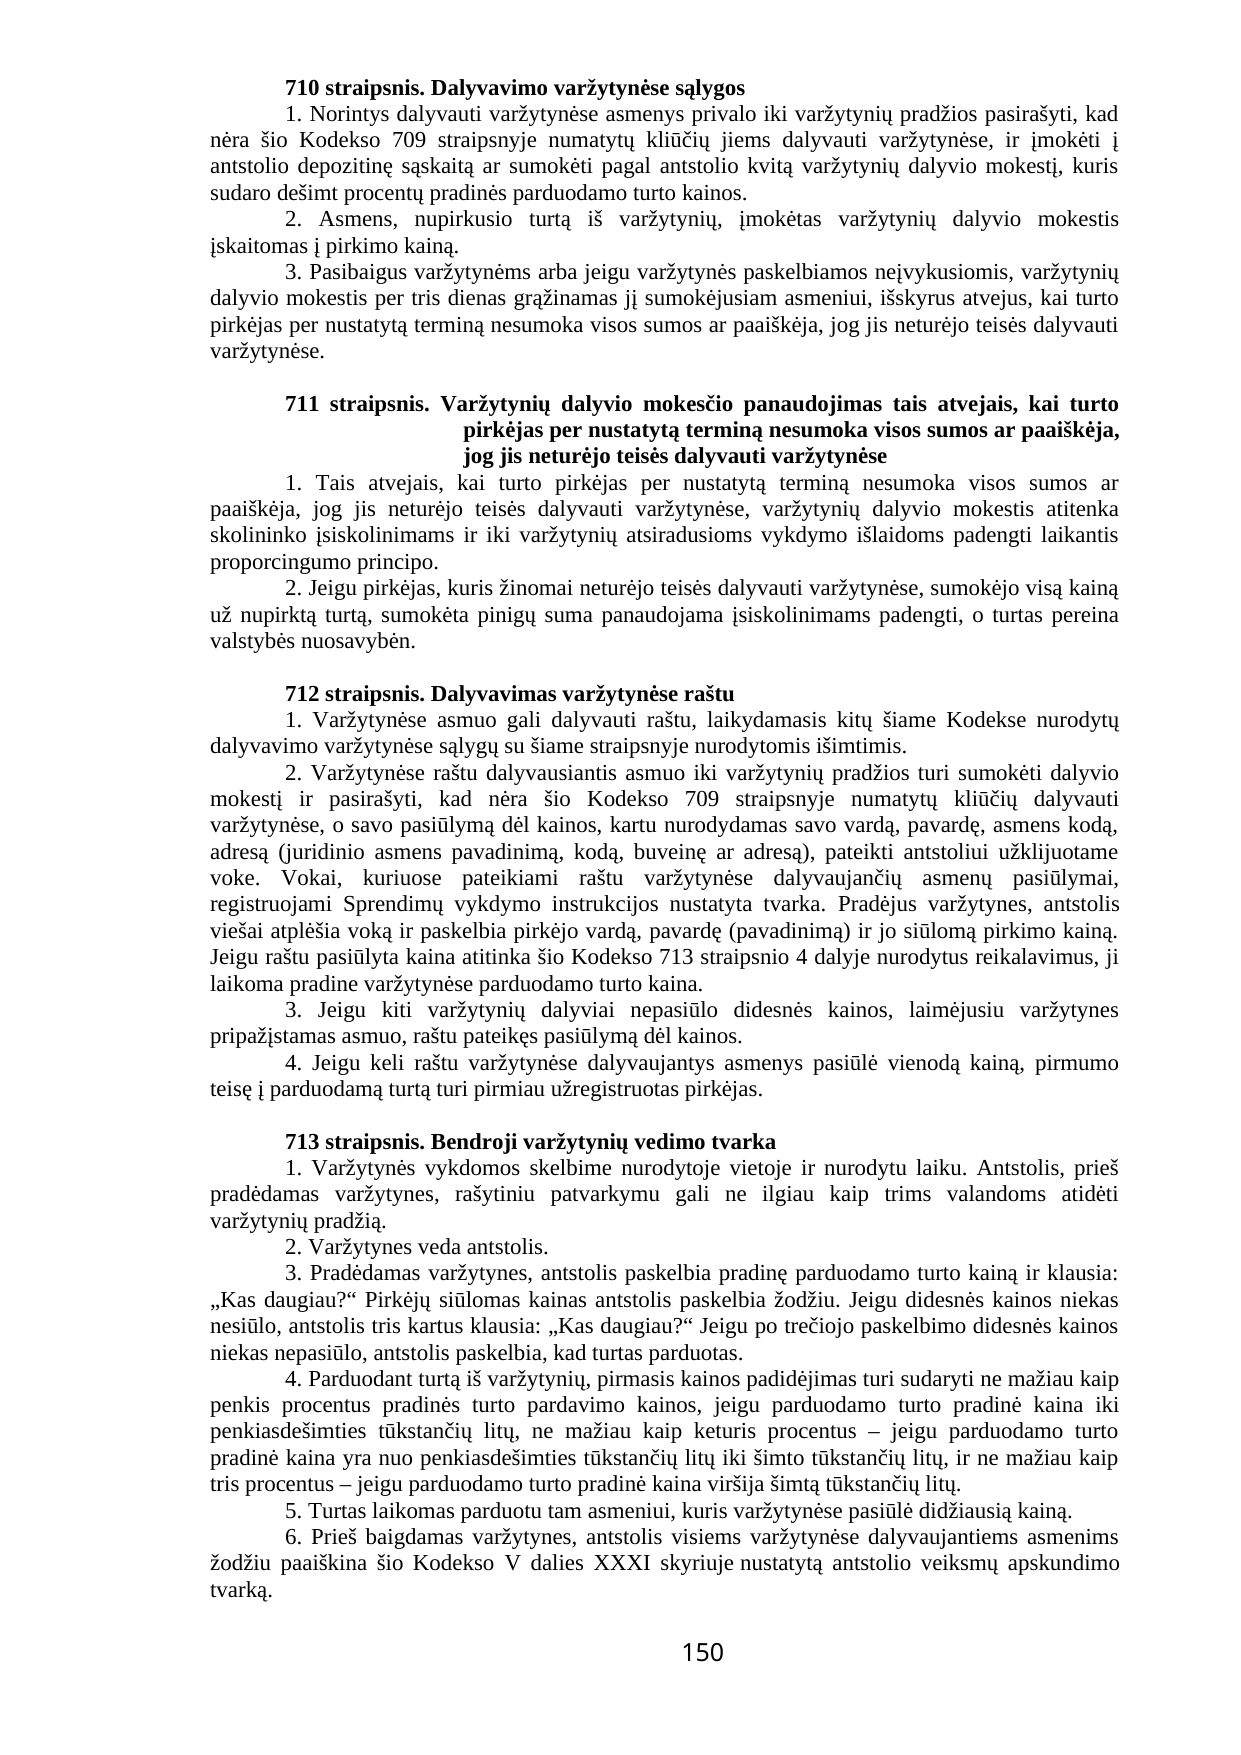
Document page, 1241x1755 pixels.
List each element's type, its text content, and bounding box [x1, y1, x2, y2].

text 3. Pradėdamas varžytynes, antstolis paskelbia pradinę parduodamo turto kainą ir klausia: „Kas daugiau?“ Pirkėjų siūlomas kainas antstolis paskelbia žodžiu. Jeigu didesnės kainos niekas nesiūlo, antstolis tris kartus klausia: „Kas daugiau?“ Jeigu po trečiojo paskelbimo didesnės kainos niekas nepasiūlo, antstolis paskelbia, kad turtas parduotas. [210, 1259, 1120, 1365]
text 4. Parduodant turtą iš varžytynių, pirmasis kainos padidėjimas turi sudaryti ne mažiau kaip penkis procentus pradinės turto pardavimo kainos, jeigu parduodamo turto pradinė kaina iki penkiasdešimties tūkstančių litų, ne mažiau kaip keturis procentus – jeigu parduodamo turto pradinė kaina yra nuo penkiasdešimties tūkstančių litų iki šimto tūkstančių litų, ir ne mažiau kaip tris procentus – jeigu parduodamo turto pradinė kaina viršija šimtą tūkstančių litų. [210, 1365, 1120, 1497]
text 3. Jeigu kiti varžytynių dalyviai nepasiūlo didesnės kainos, laimėjusiu varžytynes pripažįstamas asmuo, raštu pateikęs pasiūlymą dėl kainos. [210, 996, 1120, 1049]
text 710 straipsnis. Dalyvavimo varžytynėse sąlygos [210, 73, 1120, 100]
text 2. Jeigu pirkėjas, kuris žinomai neturėjo teisės dalyvauti varžytynėse, sumokėjo visą kainą už nupirktą turtą, sumokėta pinigų suma panaudojama įsiskolinimams padengti, o turtas pereina valstybės nuosavybėn. [210, 574, 1120, 653]
text 2. Asmens, nupirkusio turtą iš varžytynių, įmokėtas varžytynių dalyvio mokestis įskaitomas į pirkimo kainą. [210, 205, 1120, 258]
text 1. Varžytynės vykdomos skelbime nurodytoje vietoje ir nurodytu laiku. Antstolis, prieš pradėdamas varžytynes, rašytiniu patvarkymu gali ne ilgiau kaip trims valandoms atidėti varžytynių pradžią. [210, 1154, 1120, 1233]
text 6. Prieš baigdamas varžytynes, antstolis visiems varžytynėse dalyvaujantiems asmenims žodžiu paaiškina šio Kodekso V dalies XXXI skyriuje nustatytą antstolio veiksmų apskundimo tvarką. [210, 1523, 1120, 1602]
text 1. Tais atvejais, kai turto pirkėjas per nustatytą terminą nesumoka visos sumos ar paaiškėja, jog jis neturėjo teisės dalyvauti varžytynėse, varžytynių dalyvio mokestis atitenka skolininko įsiskolinimams ir iki varžytynių atsiradusioms vykdymo išlaidoms padengti laikantis proporcingumo principo. [210, 469, 1120, 574]
text 1. Norintys dalyvauti varžytynėse asmenys privalo iki varžytynių pradžios pasirašyti, kad nėra šio Kodekso 709 straipsnyje numatytų kliūčių jiems dalyvauti varžytynėse, ir įmokėti į antstolio depozitinę sąskaitą ar sumokėti pagal antstolio kvitą varžytynių dalyvio mokestį, kuris sudaro dešimt procentų pradinės parduodamo turto kainos. [210, 100, 1120, 205]
text 1. Varžytynėse asmuo gali dalyvauti raštu, laikydamasis kitų šiame Kodekse nurodytų dalyvavimo varžytynėse sąlygų su šiame straipsnyje nurodytomis išimtimis. [210, 706, 1120, 759]
text 712 straipsnis. Dalyvavimas varžytynėse raštu [210, 680, 1120, 706]
text 4. Jeigu keli raštu varžytynėse dalyvaujantys asmenys pasiūlė vienodą kainą, pirmumo teisę į parduodamą turtą turi pirmiau užregistruotas pirkėjas. [210, 1049, 1120, 1101]
text 3. Pasibaigus varžytynėms arba jeigu varžytynės paskelbiamos neįvykusiomis, varžytynių dalyvio mokestis per tris dienas grąžinamas jį sumokėjusiam asmeniui, išskyrus atvejus, kai turto pirkėjas per nustatytą terminą nesumoka visos sumos ar paaiškėja, jog jis neturėjo teisės dalyvauti varžytynėse. [210, 258, 1120, 363]
text 711 straipsnis. Varžytynių dalyvio mokesčio panaudojimas tais atvejais, kai turto pirkėjas per nustatytą terminą nesumoka visos sumos ar paaiškėja, jog jis neturėjo teisės dalyvauti varžytynėse [285, 390, 1120, 469]
text 2. Varžytynes veda antstolis. [210, 1233, 1120, 1259]
text 2. Varžytynėse raštu dalyvausiantis asmuo iki varžytynių pradžios turi sumokėti dalyvio mokestį ir pasirašyti, kad nėra šio Kodekso 709 straipsnyje numatytų kliūčių dalyvauti varžytynėse, o savo pasiūlymą dėl kainos, kartu nurodydamas savo vardą, pavardę, asmens kodą, adresą (juridinio asmens pavadinimą, kodą, buveinę ar adresą), pateikti antstoliui užklijuotame voke. Vokai, kuriuose pateikiami raštu varžytynėse dalyvaujančių asmenų pasiūlymai, registruojami Sprendimų vykdymo instrukcijos nustatyta tvarka. Pradėjus varžytynes, antstolis viešai atplėšia voką ir paskelbia pirkėjo vardą, pavardę (pavadinimą) ir jo siūlomą pirkimo kainą. Jeigu raštu pasiūlyta kaina atitinka šio Kodekso 713 straipsnio 4 dalyje nurodytus reikalavimus, ji laikoma pradine varžytynėse parduodamo turto kaina. [210, 759, 1120, 996]
text 713 straipsnis. Bendroji varžytynių vedimo tvarka [210, 1128, 1120, 1154]
text 5. Turtas laikomas parduotu tam asmeniui, kuris varžytynėse pasiūlė didžiausią kainą. [210, 1497, 1120, 1523]
